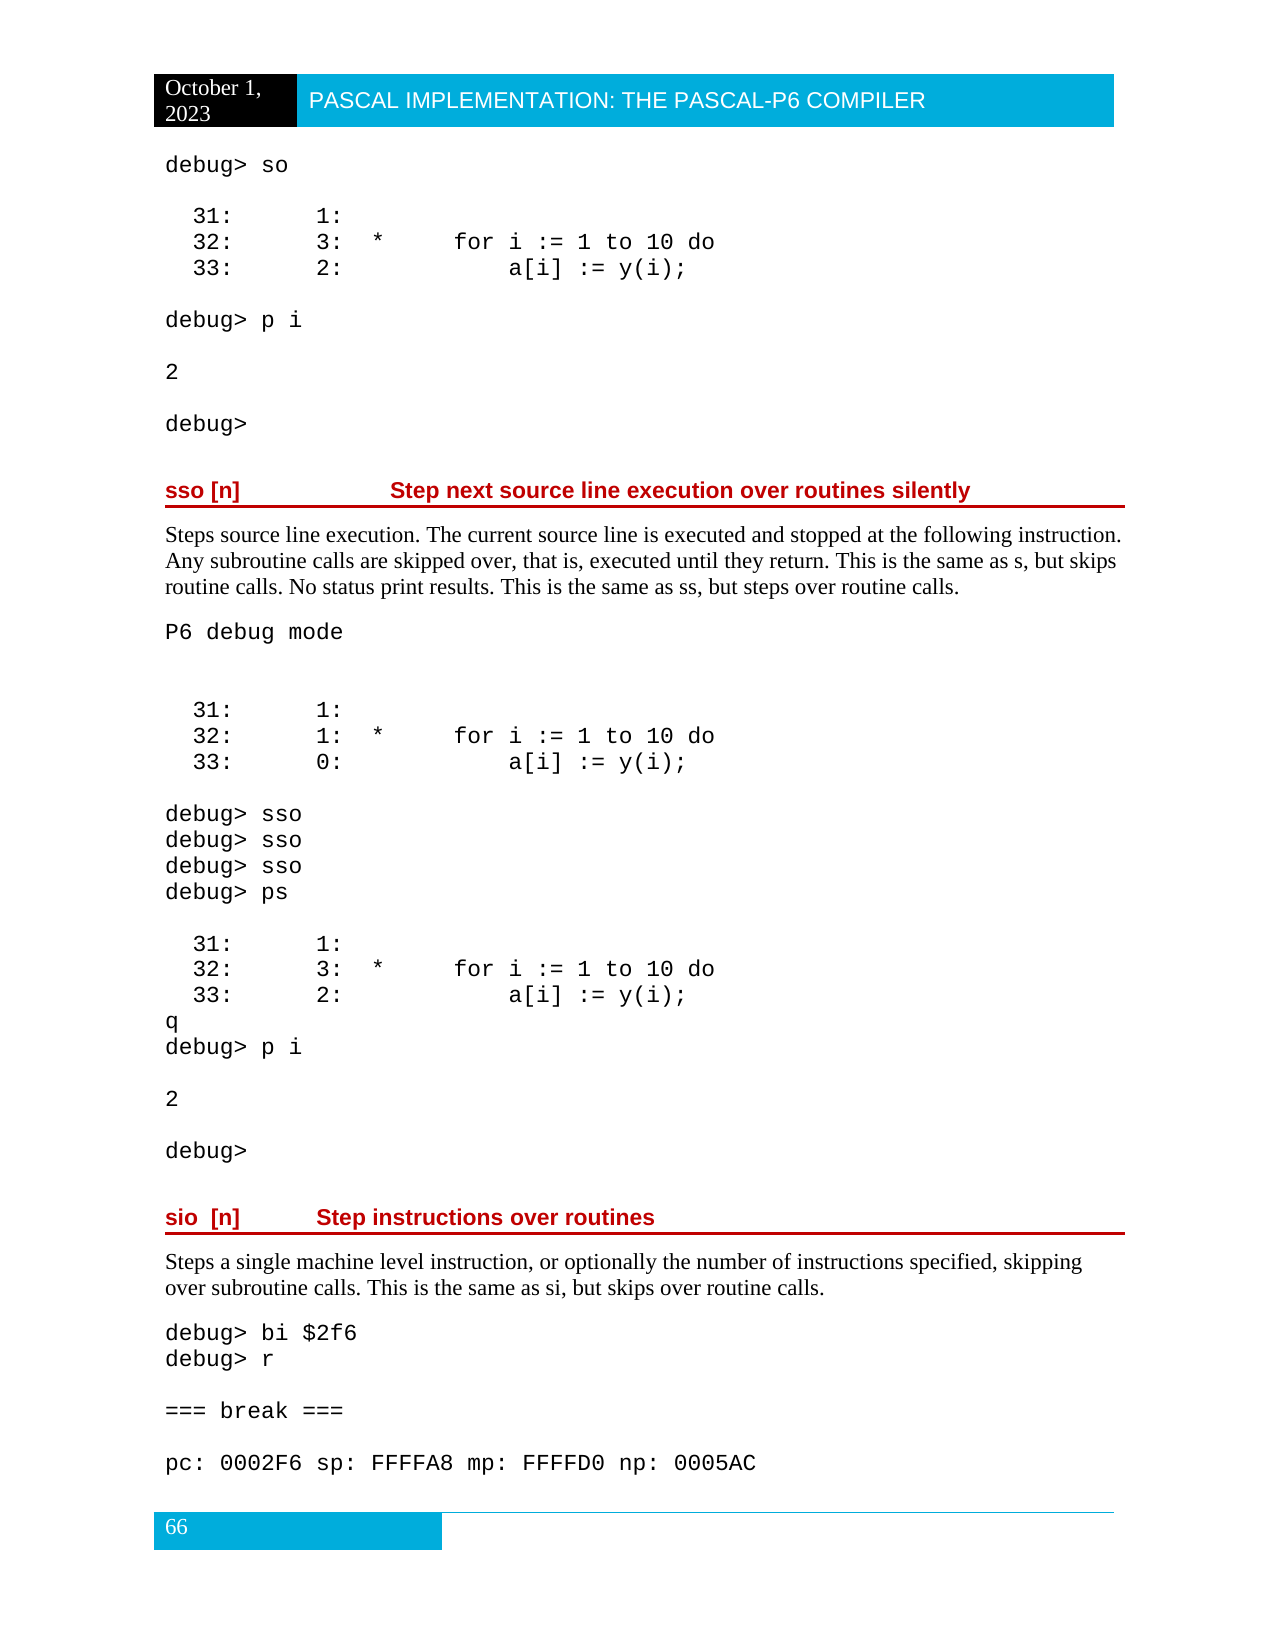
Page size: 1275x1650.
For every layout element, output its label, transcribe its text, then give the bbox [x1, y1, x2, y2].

text 31: 1: [165, 932, 1125, 958]
subtitle sio [n] Step instructions over routines [165, 1204, 1125, 1232]
text 32: 1: * for i := 1 to 10 do [165, 724, 1125, 750]
text debug> r [165, 1347, 1125, 1373]
text P6 debug mode [165, 621, 1125, 647]
text debug> [165, 1139, 1125, 1165]
text debug> sso [165, 828, 1125, 854]
text debug> sso [165, 802, 1125, 828]
text debug> bi $2f6 [165, 1321, 1125, 1347]
text 33: 0: a[i] := y(i); [165, 750, 1125, 776]
text Steps source line execution. The current source line is executed and stopped at the following instruction. Any subroutine calls are skipped over, that is, executed until they return. This is the same as s, but skips routine calls. No status print results. This is the same as ss, but steps over routine calls. [165, 521, 1125, 600]
text 33: 2: a[i] := y(i); [165, 257, 1125, 283]
text debug> so [165, 153, 1125, 179]
text 31: 1: [165, 698, 1125, 724]
text 32: 3: * for i := 1 to 10 do [165, 958, 1125, 984]
text q [165, 1010, 1125, 1036]
text 2 [165, 1087, 1125, 1113]
text 31: 1: [165, 205, 1125, 231]
text debug> sso [165, 854, 1125, 880]
text 2 [165, 360, 1125, 386]
text Steps a single machine level instruction, or optionally the number of instructions specified, skipping over subroutine calls. This is the same as si, but skips over routine calls. [165, 1248, 1125, 1301]
text 33: 2: a[i] := y(i); [165, 984, 1125, 1010]
text pc: 0002F6 sp: FFFFA8 mp: FFFFD0 np: 0005AC [165, 1451, 1125, 1477]
text debug> p i [165, 308, 1125, 334]
subtitle sso [n] Step next source line execution over routines silently [165, 477, 1125, 505]
text debug> p i [165, 1036, 1125, 1062]
text debug> ps [165, 880, 1125, 906]
text 32: 3: * for i := 1 to 10 do [165, 231, 1125, 257]
text === break === [165, 1399, 1125, 1425]
text debug> [165, 412, 1125, 438]
